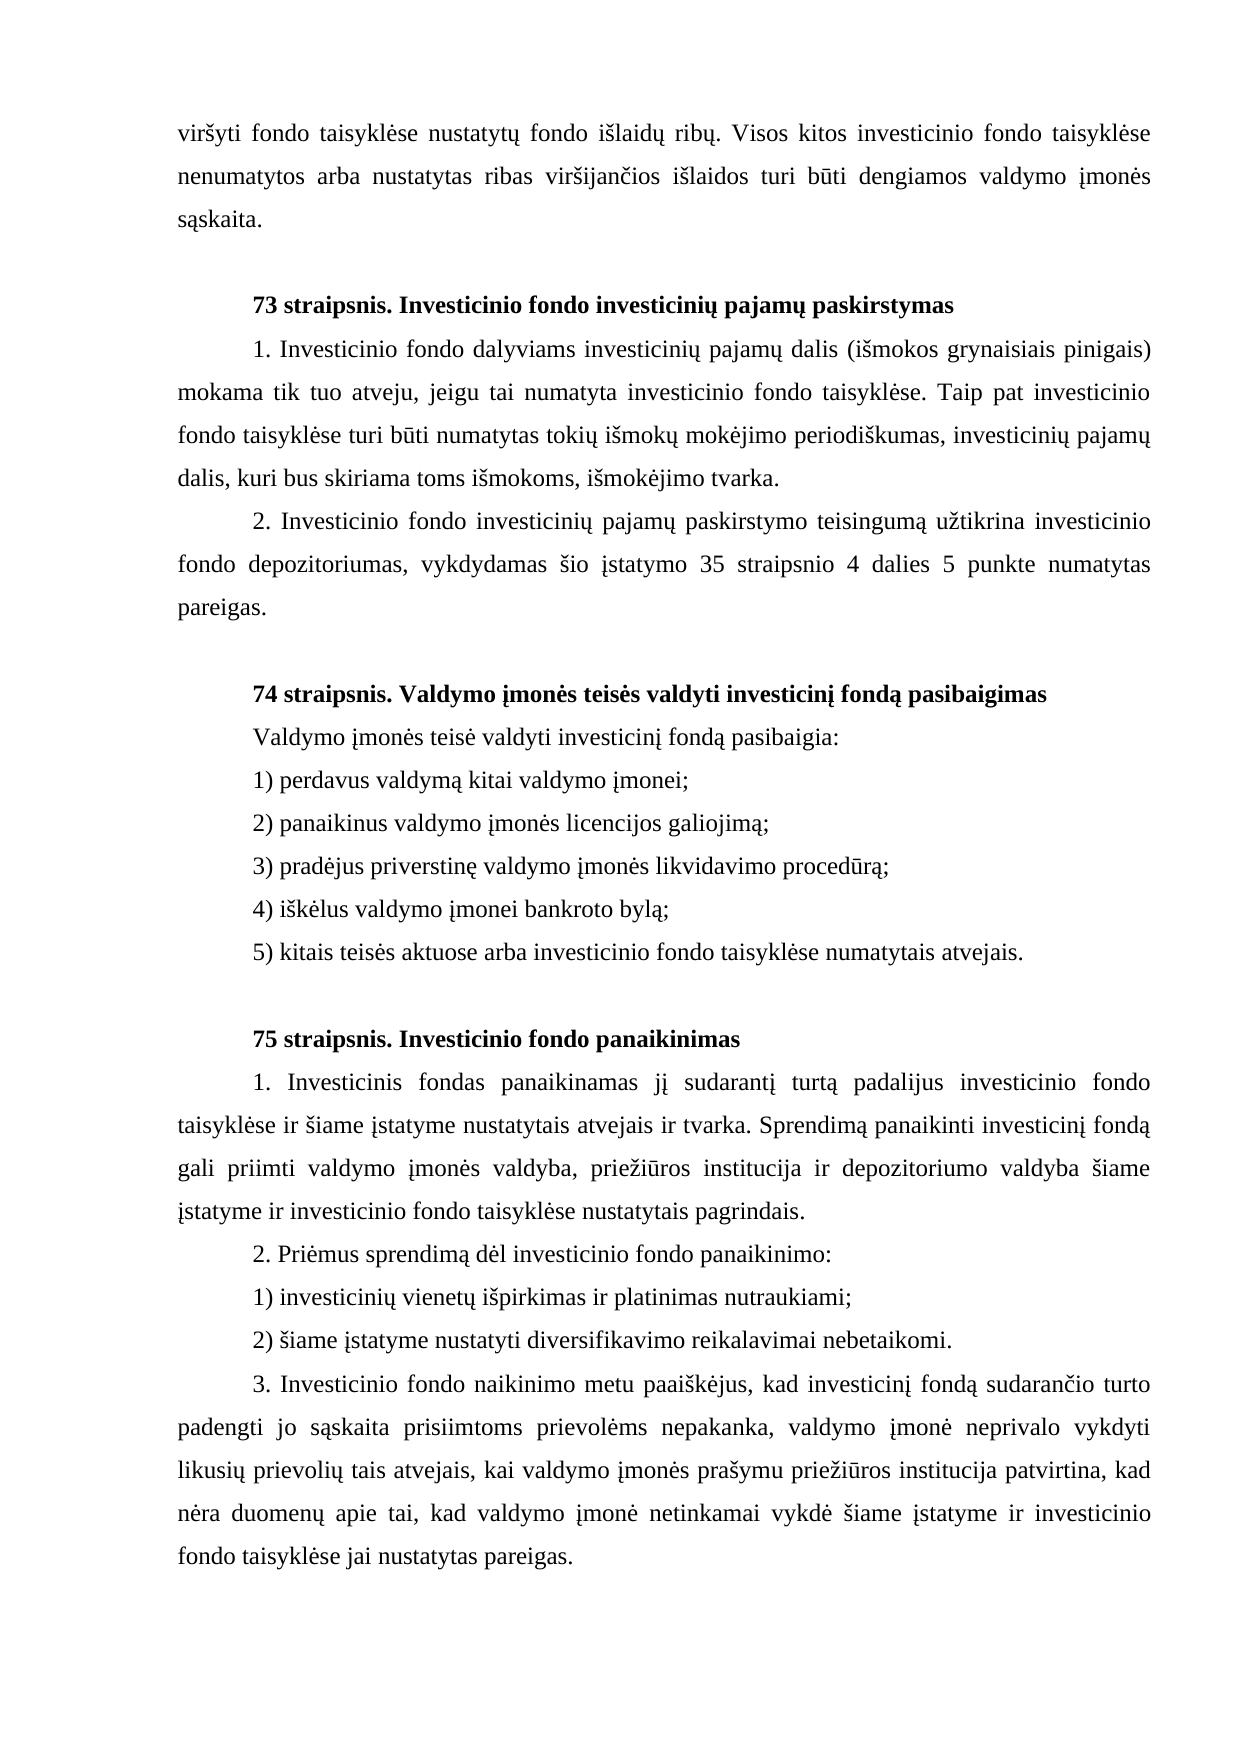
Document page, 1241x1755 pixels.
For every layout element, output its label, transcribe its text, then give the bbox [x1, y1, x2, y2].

text 1) investicinių vienetų išpirkimas ir platinimas nutraukiami; [177, 1282, 1152, 1311]
text 5) kitais teisės aktuose arba investicinio fondo taisyklėse numatytais atvejais. [177, 937, 1152, 966]
text Valdymo įmonės teisė valdyti investicinį fondą pasibaigia: [177, 722, 1152, 751]
text 2) šiame įstatyme nustatyti diversifikavimo reikalavimai nebetaikomi. [177, 1326, 1152, 1354]
text 1. Investicinio fondo dalyviams investicinių pajamų dalis (išmokos grynaisiais pinigais) mokama tik tuo atveju, jeigu tai numatyta investicinio fondo taisyklėse. Taip pat investicinio fondo taisyklėse turi būti numatytas tokių išmokų mokėjimo periodiškumas, investicinių pajamų dalis, kuri bus skiriama toms išmokoms, išmokėjimo tvarka. [177, 334, 1152, 492]
text 75 straipsnis. Investicinio fondo panaikinimas [252, 1024, 1152, 1052]
text 1. Investicinis fondas panaikinamas jį sudarantį turtą padalijus investicinio fondo taisyklėse ir šiame įstatyme nustatytais atvejais ir tvarka. Sprendimą panaikinti investicinį fondą gali priimti valdymo įmonės valdyba, priežiūros institucija ir depozitoriumo valdyba šiame įstatyme ir investicinio fondo taisyklėse nustatytais pagrindais. [177, 1067, 1152, 1225]
text 3. Investicinio fondo naikinimo metu paaiškėjus, kad investicinį fondą sudarančio turto padengti jo sąskaita prisiimtoms prievolėms nepakanka, valdymo įmonė neprivalo vykdyti likusių prievolių tais atvejais, kai valdymo įmonės prašymu priežiūros institucija patvirtina, kad nėra duomenų apie tai, kad valdymo įmonė netinkamai vykdė šiame įstatyme ir investicinio fondo taisyklėse jai nustatytas pareigas. [177, 1369, 1152, 1570]
text viršyti fondo taisyklėse nustatytų fondo išlaidų ribų. Visos kitos investicinio fondo taisyklėse nenumatytos arba nustatytas ribas viršijančios išlaidos turi būti dengiamos valdymo įmonės sąskaita. [177, 118, 1152, 233]
text 2) panaikinus valdymo įmonės licencijos galiojimą; [177, 808, 1152, 837]
text 3) pradėjus priverstinę valdymo įmonės likvidavimo procedūrą; [177, 851, 1152, 880]
text 73 straipsnis. Investicinio fondo investicinių pajamų paskirstymas [252, 291, 1152, 319]
text 2. Investicinio fondo investicinių pajamų paskirstymo teisingumą užtikrina investicinio fondo depozitoriumas, vykdydamas šio įstatymo 35 straipsnio 4 dalies 5 punkte numatytas pareigas. [177, 506, 1152, 621]
text 4) iškėlus valdymo įmonei bankroto bylą; [177, 894, 1152, 923]
text 2. Priėmus sprendimą dėl investicinio fondo panaikinimo: [177, 1239, 1152, 1268]
text 1) perdavus valdymą kitai valdymo įmonei; [177, 765, 1152, 794]
text 74 straipsnis. Valdymo įmonės teisės valdyti investicinį fondą pasibaigimas [252, 679, 1152, 707]
